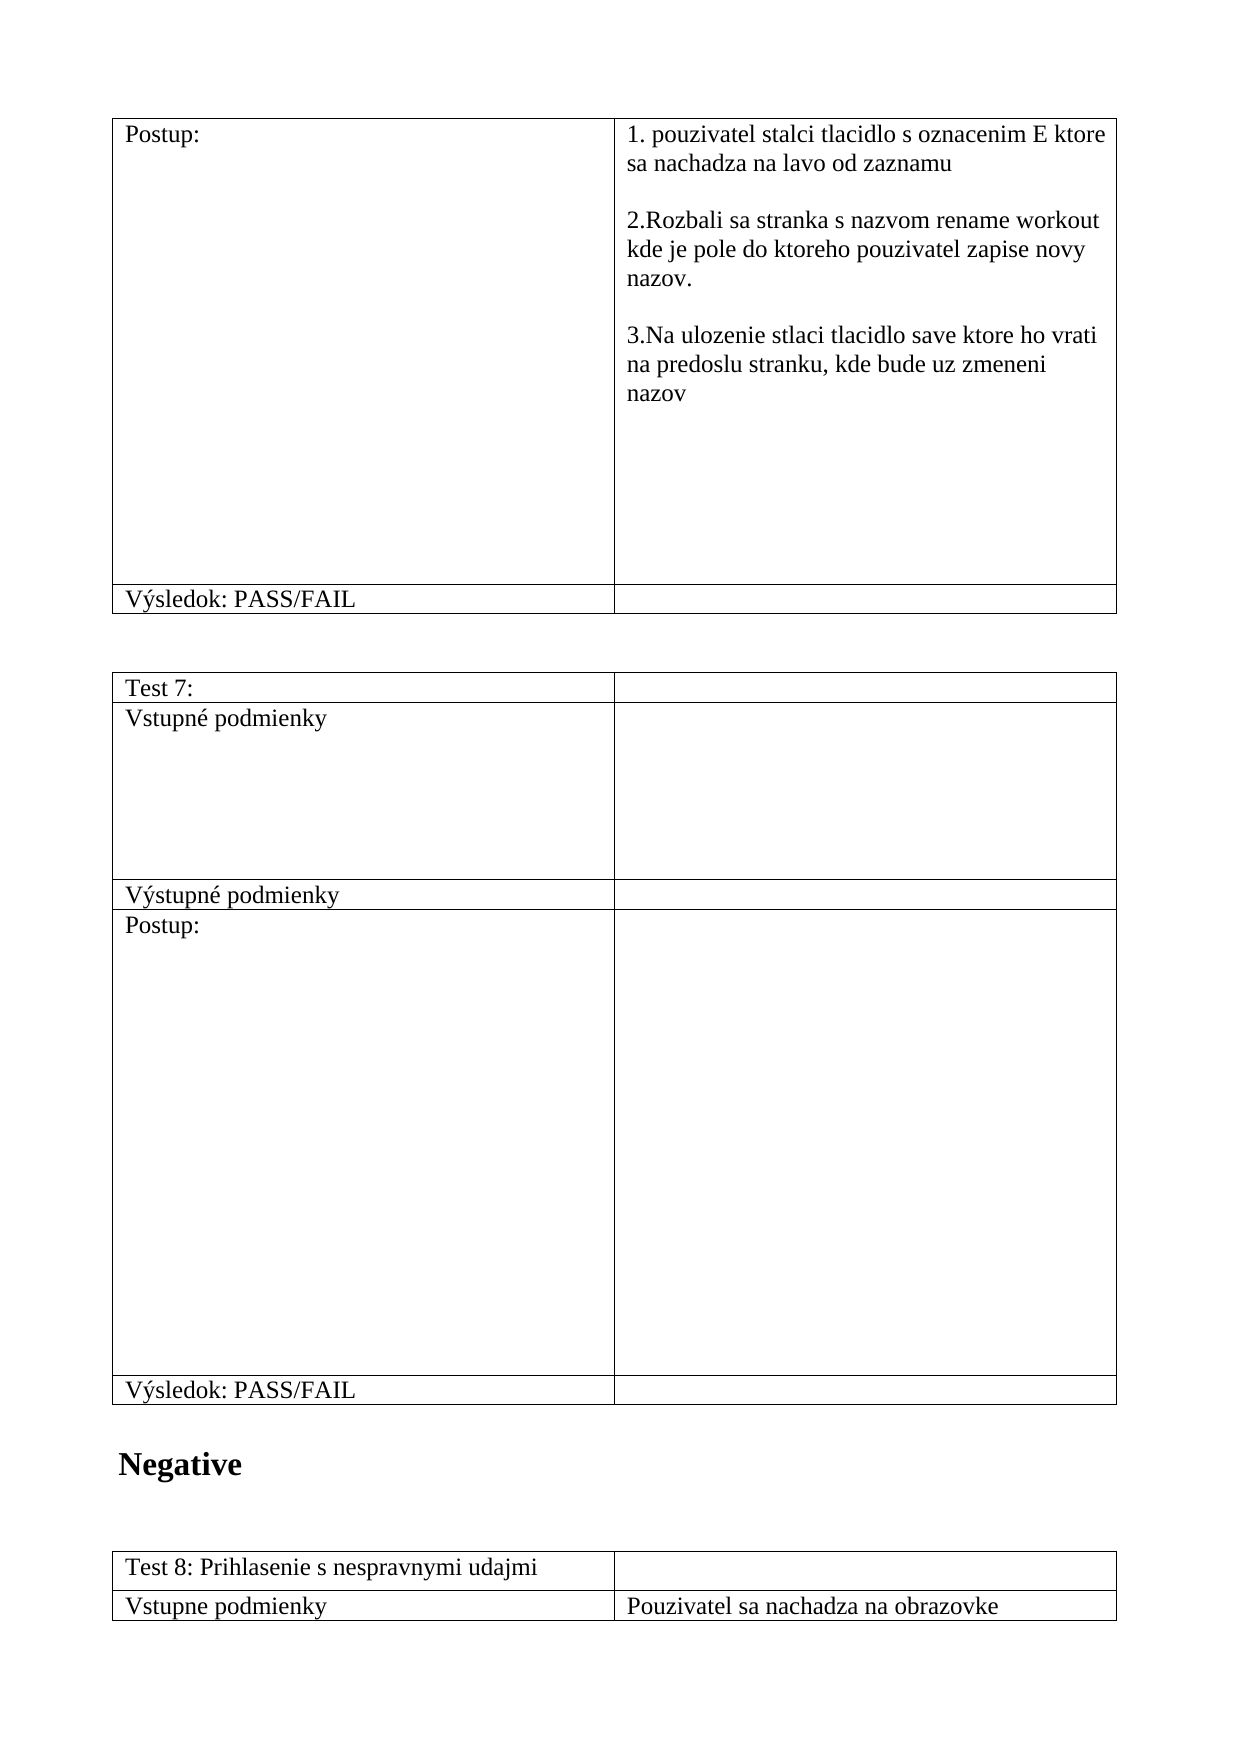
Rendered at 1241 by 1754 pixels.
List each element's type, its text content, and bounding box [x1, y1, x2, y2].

table_cell [615, 703, 1116, 879]
table_cell Výstupné podmienky [113, 880, 614, 909]
text Negative [118, 1444, 1122, 1482]
table_cell 1. pouzivatel stalci tlacidlo s oznacenim E ktore sa nachadza na lavo od zaznamu 2.Rozbali sa stranka s nazvom rename workout kde je pole do ktoreho pouzivatel zapise novy nazov. 3.Na ulozenie stlaci tlacidlo save ktore ho vrati na predoslu stranku, kde bude uz zmeneni nazov [615, 119, 1116, 583]
table_cell Postup: [113, 910, 614, 1374]
table_cell [615, 880, 1116, 909]
table_cell Vstupné podmienky [113, 703, 614, 879]
table_header Test 7: [113, 673, 614, 702]
table_cell Vstupne podmienky [113, 1591, 614, 1620]
table_cell Postup: [113, 119, 614, 583]
table_cell Pouzivatel sa nachadza na obrazovke [615, 1591, 1116, 1620]
table_cell [615, 1376, 1116, 1404]
table_cell [615, 585, 1116, 613]
table_cell Výsledok: PASS/FAIL [113, 585, 614, 613]
table_header Test 8: Prihlasenie s nespravnymi udajmi [113, 1552, 614, 1590]
table_cell [615, 910, 1116, 1374]
table_header [615, 673, 1116, 702]
table_header [615, 1552, 1116, 1590]
table_cell Výsledok: PASS/FAIL [113, 1376, 614, 1404]
